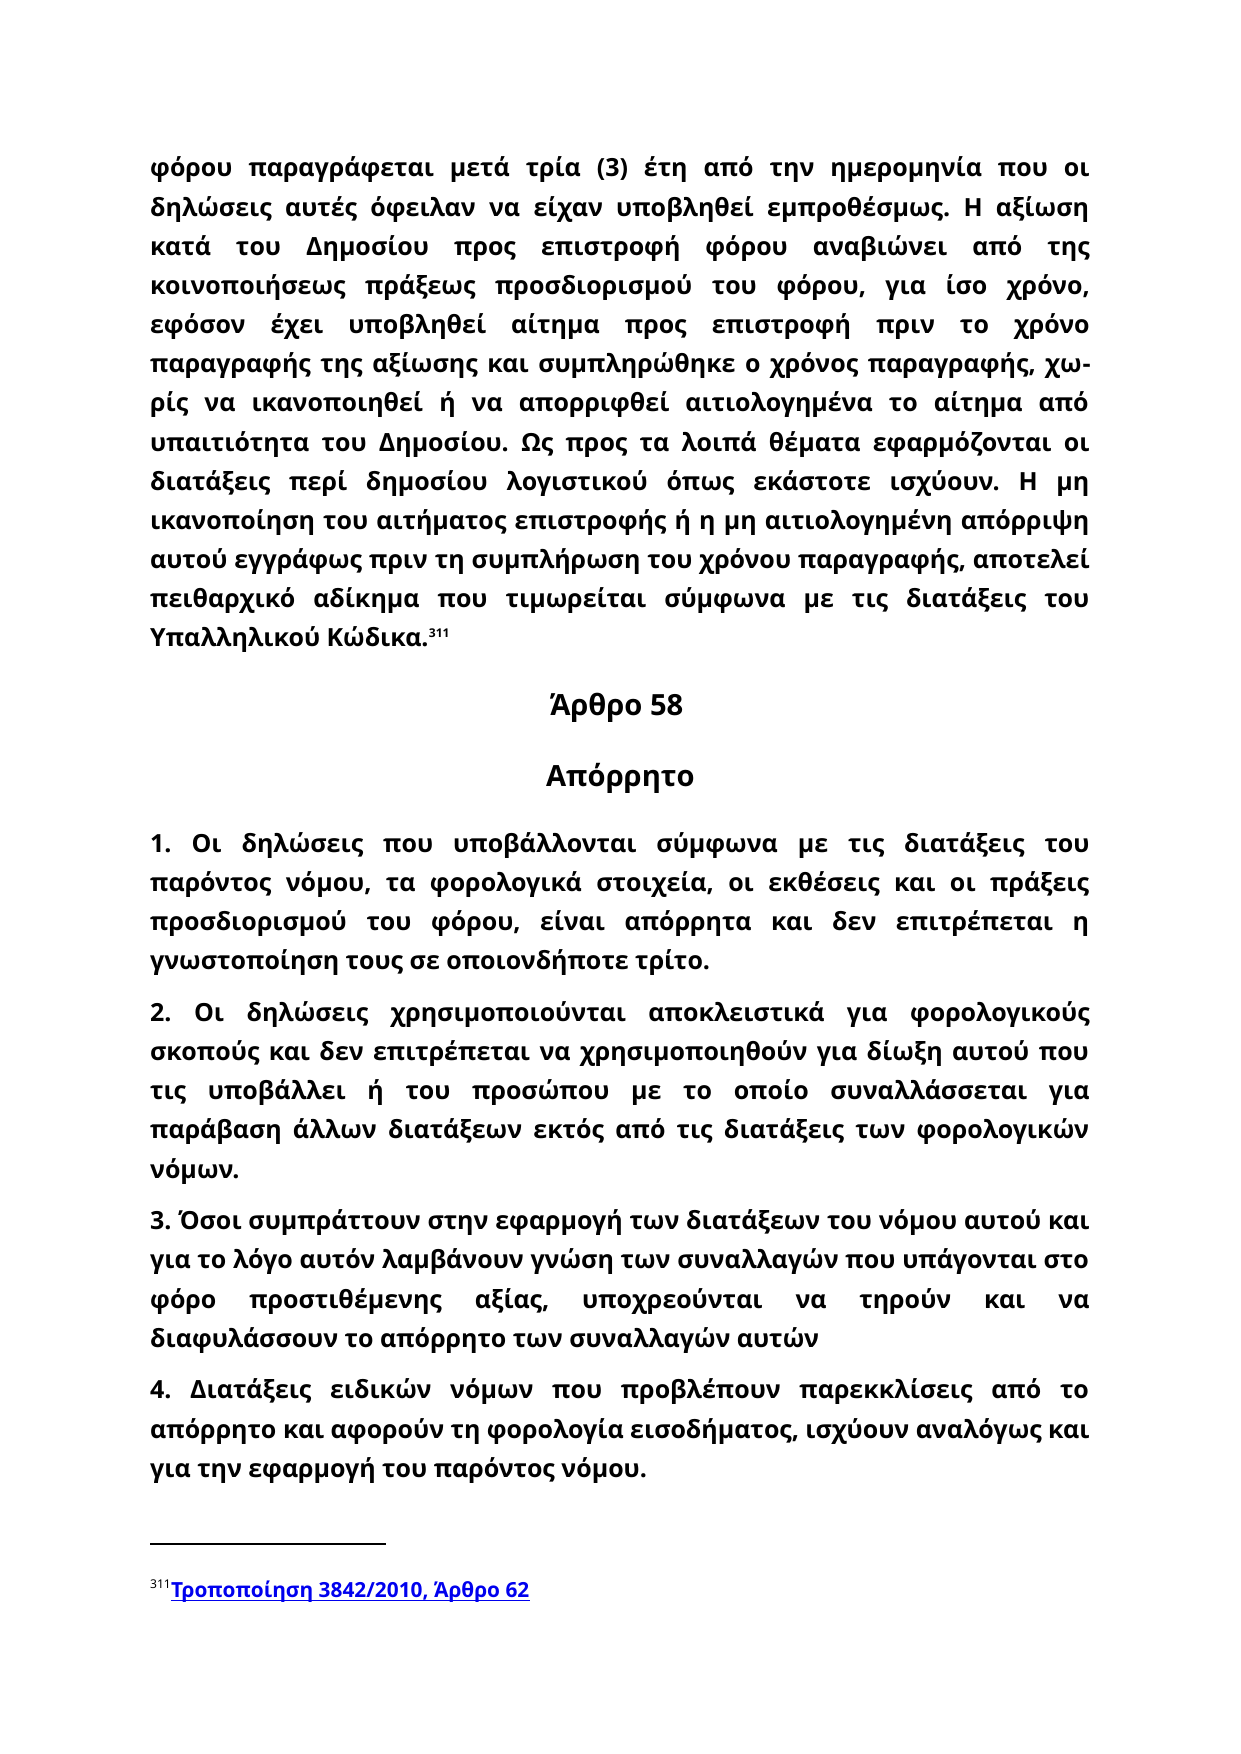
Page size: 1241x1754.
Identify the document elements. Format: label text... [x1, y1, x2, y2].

text 1. Οι δηλώσεις που υποβάλλονται σύμφωνα με τις διατάξεις του παρόντος νόμου, τα φορολογικά στοιχεία, οι εκθέσεις και οι πράξεις προσδιορισμού του φόρου, είναι απόρρητα και δεν επιτρέπεται η γνωστοποίηση τους σε οποιονδήποτε τρίτο. [150, 825, 1090, 977]
text Τροποποίηση 3842/2010, Άρθρο 62 [150, 1576, 1090, 1604]
text 3. Όσοι συμπράττουν στην εφαρμογή των διατάξεων του νόμου αυτού και για το λόγο αυτόν λαμβάνουν γνώση των συναλλαγών που υπάγονται στο φόρο προστιθέμενης αξίας, υποχρεούνται να τηρούν και να διαφυλάσσουν το απόρρητο των συναλλαγών αυτών [150, 1203, 1090, 1354]
subtitle Άρθρο 58 [150, 684, 1090, 724]
text φόρου παραγράφεται μετά τρία (3) έτη από την ημερομηνία που οι δηλώσεις αυτές όφειλαν να είχαν υποβληθεί εμπροθέσμως. Η αξίωση κατά του Δημοσίου προς επιστροφή φόρου αναβιώνει από της κοινοποιήσεως πράξεως προσδιορι­σμού του φόρου, για ίσο χρόνο, εφόσον έχει υποβληθεί αίτημα προς επιστροφή πριν το χρόνο παραγραφής της αξίωσης και συμπληρώθηκε ο χρόνος παραγραφής, χω­ρίς να ικανοποιηθεί ή να απορριφθεί αιτιολογημένα το αίτημα από υπαιτιότητα του Δημοσίου. Ως προς τα λοιπά θέματα εφαρμόζονται οι διατάξεις περί δημοσίου λογιστικού όπως εκάστοτε ισχύουν. Η μη ικανοποίηση του αιτήματος επιστροφής ή η μη αιτιολογημένη απόρριψη αυτού εγγράφως πριν τη συμπλήρωση του χρόνου παραγραφής, αποτελεί πειθαρχι­κό αδίκημα που τιμωρείται σύμφωνα με τις διατάξεις του Υπαλληλικού Κώδικα. [150, 150, 1090, 654]
subtitle Απόρρητο [150, 755, 1090, 794]
text 2. Οι δηλώσεις χρησιμοποιούνται αποκλειστικά για φορολογικούς σκοπούς και δεν επιτρέπεται να χρησιμοποιηθούν για δίωξη αυτού που τις υποβάλλει ή του προσώπου με το οποίο συναλλάσσεται για παράβαση άλλων διατάξεων εκτός από τις διατάξεις των φορολογικών νόμων. [150, 994, 1090, 1185]
text 4. Διατάξεις ειδικών νόμων που προβλέπουν παρεκκλίσεις από το απόρρητο και αφορούν τη φορολογία εισοδήματος, ισχύουν αναλόγως και για την εφαρμογή του παρόντος νόμου. [150, 1372, 1090, 1484]
